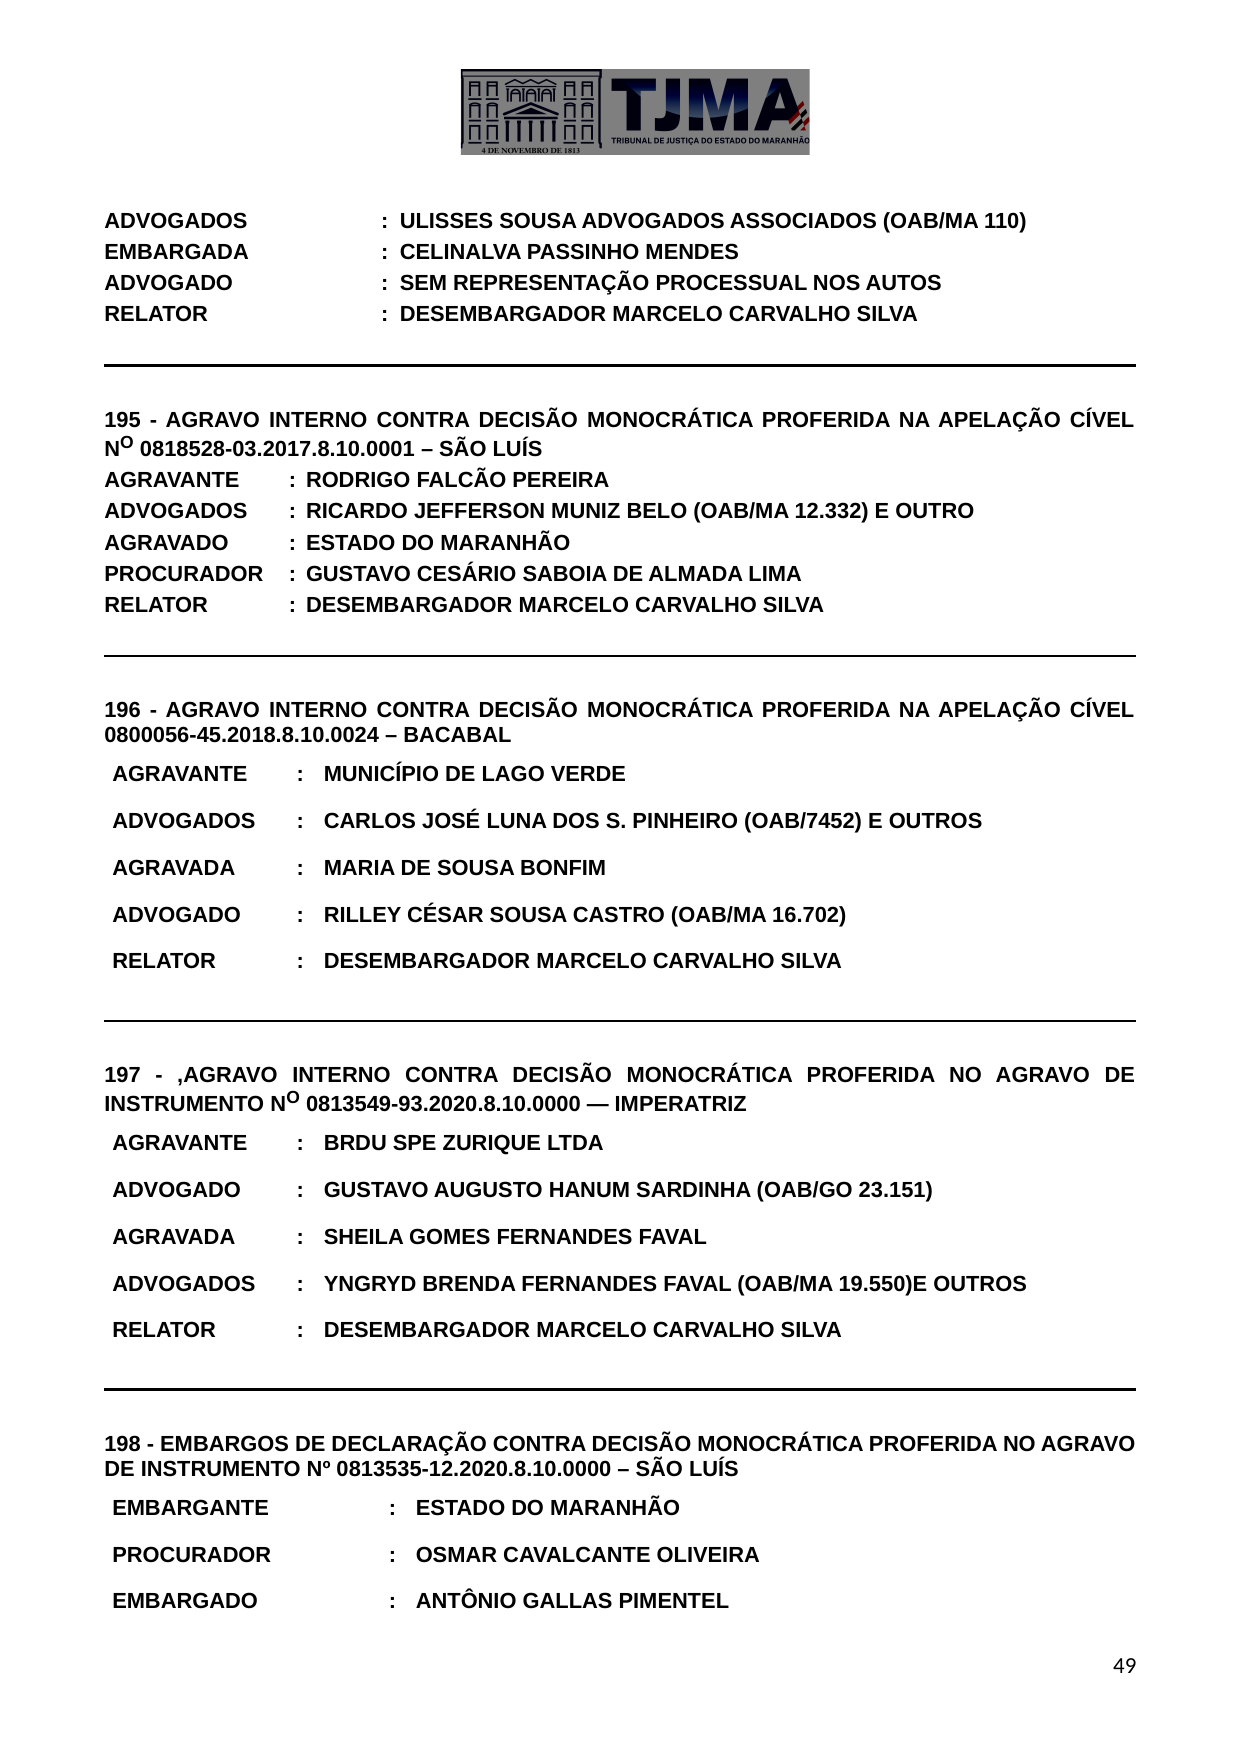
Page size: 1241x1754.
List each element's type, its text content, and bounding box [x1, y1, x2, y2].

table_cell GUSTAVO AUGUSTO HANUM SARDINHA (OAB/GO 23.151) [316, 1169, 1053, 1216]
table_cell : [289, 941, 316, 987]
table_cell PROCURADOR [104, 561, 288, 592]
table_cell : [381, 1580, 408, 1627]
table_cell DESEMBARGADOR MARCELO CARVALHO SILVA [400, 301, 1062, 332]
table_cell ANTÔNIO GALLAS PIMENTEL [408, 1580, 1066, 1627]
table_header ESTADO DO MARANHÃO [408, 1487, 1066, 1534]
table_header BRDU SPE ZURIQUE LTDA [316, 1122, 1053, 1169]
table_cell : [289, 1169, 316, 1216]
table_cell ADVOGADO [104, 270, 381, 301]
table_cell : [289, 1263, 316, 1309]
text 196 - AGRAVO INTERNO CONTRA DECISÃO MONOCRÁTICA PROFERIDA NA APELAÇÃO CÍVEL 0800056-45.2018.8.10.0024 – BACABAL [104, 697, 1136, 748]
table_header AGRAVANTE [104, 1122, 288, 1169]
table_cell : [289, 800, 316, 847]
table_cell EMBARGADA [104, 239, 381, 270]
table_header AGRAVANTE [104, 754, 288, 800]
table_cell ULISSES SOUSA ADVOGADOS ASSOCIADOS (OAB/MA 110) [400, 208, 1062, 239]
table_header : [289, 754, 316, 800]
table_header [104, 173, 381, 208]
table_cell ESTADO DO MARANHÃO [306, 529, 1043, 561]
table_cell ADVOGADOS [104, 800, 288, 847]
table_header [400, 173, 1062, 208]
table_cell AGRAVADA [104, 847, 288, 894]
table_cell DESEMBARGADOR MARCELO CARVALHO SILVA [316, 1309, 1053, 1356]
table_cell : [289, 498, 306, 529]
table_cell ADVOGADO [104, 894, 288, 941]
table_header RODRIGO FALCÃO PEREIRA [306, 467, 1043, 498]
table_cell AGRAVADO [104, 529, 288, 561]
table_cell DESEMBARGADOR MARCELO CARVALHO SILVA [306, 592, 1043, 623]
table_cell CARLOS JOSÉ LUNA DOS S. PINHEIRO (OAB/7452) E OUTROS [316, 800, 1053, 847]
table_cell OSMAR CAVALCANTE OLIVEIRA [408, 1534, 1066, 1580]
table_cell YNGRYD BRENDA FERNANDES FAVAL (OAB/MA 19.550)E OUTROS [316, 1263, 1053, 1309]
table_cell RELATOR [104, 1309, 288, 1356]
table_header : [289, 467, 306, 498]
table_cell AGRAVADA [104, 1216, 288, 1263]
table_cell EMBARGADO [104, 1580, 381, 1627]
table_cell : [381, 208, 399, 239]
text 198 - EMBARGOS DE DECLARAÇÃO CONTRA DECISÃO MONOCRÁTICA PROFERIDA NO AGRAVO DE INSTRUMENTO Nº 0813535-12.2020.8.10.0000 – SÃO LUÍS [104, 1431, 1136, 1481]
text 197 - ,AGRAVO INTERNO CONTRA DECISÃO MONOCRÁTICA PROFERIDA NO AGRAVO DE INSTRUMENTO NO 0813549-93.2020.8.10.0000 — IMPERATRIZ [104, 1062, 1136, 1116]
table_header MUNICÍPIO DE LAGO VERDE [316, 754, 1053, 800]
table_cell : [289, 561, 306, 592]
table_cell : [289, 1309, 316, 1356]
table_header AGRAVANTE [104, 467, 288, 498]
table_cell ADVOGADOS [104, 498, 288, 529]
text 195 - AGRAVO INTERNO CONTRA DECISÃO MONOCRÁTICA PROFERIDA NA APELAÇÃO CÍVEL NO 0818528-03.2017.8.10.0001 – SÃO LUÍS [104, 407, 1136, 461]
table_header EMBARGANTE [104, 1487, 381, 1534]
table_header : [289, 1122, 316, 1169]
table_cell : [289, 847, 316, 894]
table_cell : [381, 301, 399, 332]
table_cell ADVOGADO [104, 1169, 288, 1216]
table_cell DESEMBARGADOR MARCELO CARVALHO SILVA [316, 941, 1053, 987]
table_cell : [289, 1216, 316, 1263]
table_cell GUSTAVO CESÁRIO SABOIA DE ALMADA LIMA [306, 561, 1043, 592]
table_cell PROCURADOR [104, 1534, 381, 1580]
table_cell MARIA DE SOUSA BONFIM [316, 847, 1053, 894]
table_cell CELINALVA PASSINHO MENDES [400, 239, 1062, 270]
table_cell RELATOR [104, 301, 381, 332]
table_cell SEM REPRESENTAÇÃO PROCESSUAL NOS AUTOS [400, 270, 1062, 301]
table_header [381, 173, 399, 208]
table_cell RICARDO JEFFERSON MUNIZ BELO (OAB/MA 12.332) E OUTRO [306, 498, 1043, 529]
table_cell : [289, 529, 306, 561]
table_cell : [381, 239, 399, 270]
table_cell ADVOGADOS [104, 208, 381, 239]
table_cell : [289, 592, 306, 623]
table_cell ADVOGADOS [104, 1263, 288, 1309]
table_cell RILLEY CÉSAR SOUSA CASTRO (OAB/MA 16.702) [316, 894, 1053, 941]
table_cell RELATOR [104, 941, 288, 987]
table_cell : [381, 270, 399, 301]
table_cell RELATOR [104, 592, 288, 623]
table_cell SHEILA GOMES FERNANDES FAVAL [316, 1216, 1053, 1263]
table_header : [381, 1487, 408, 1534]
table_cell : [289, 894, 316, 941]
table_cell : [381, 1534, 408, 1580]
